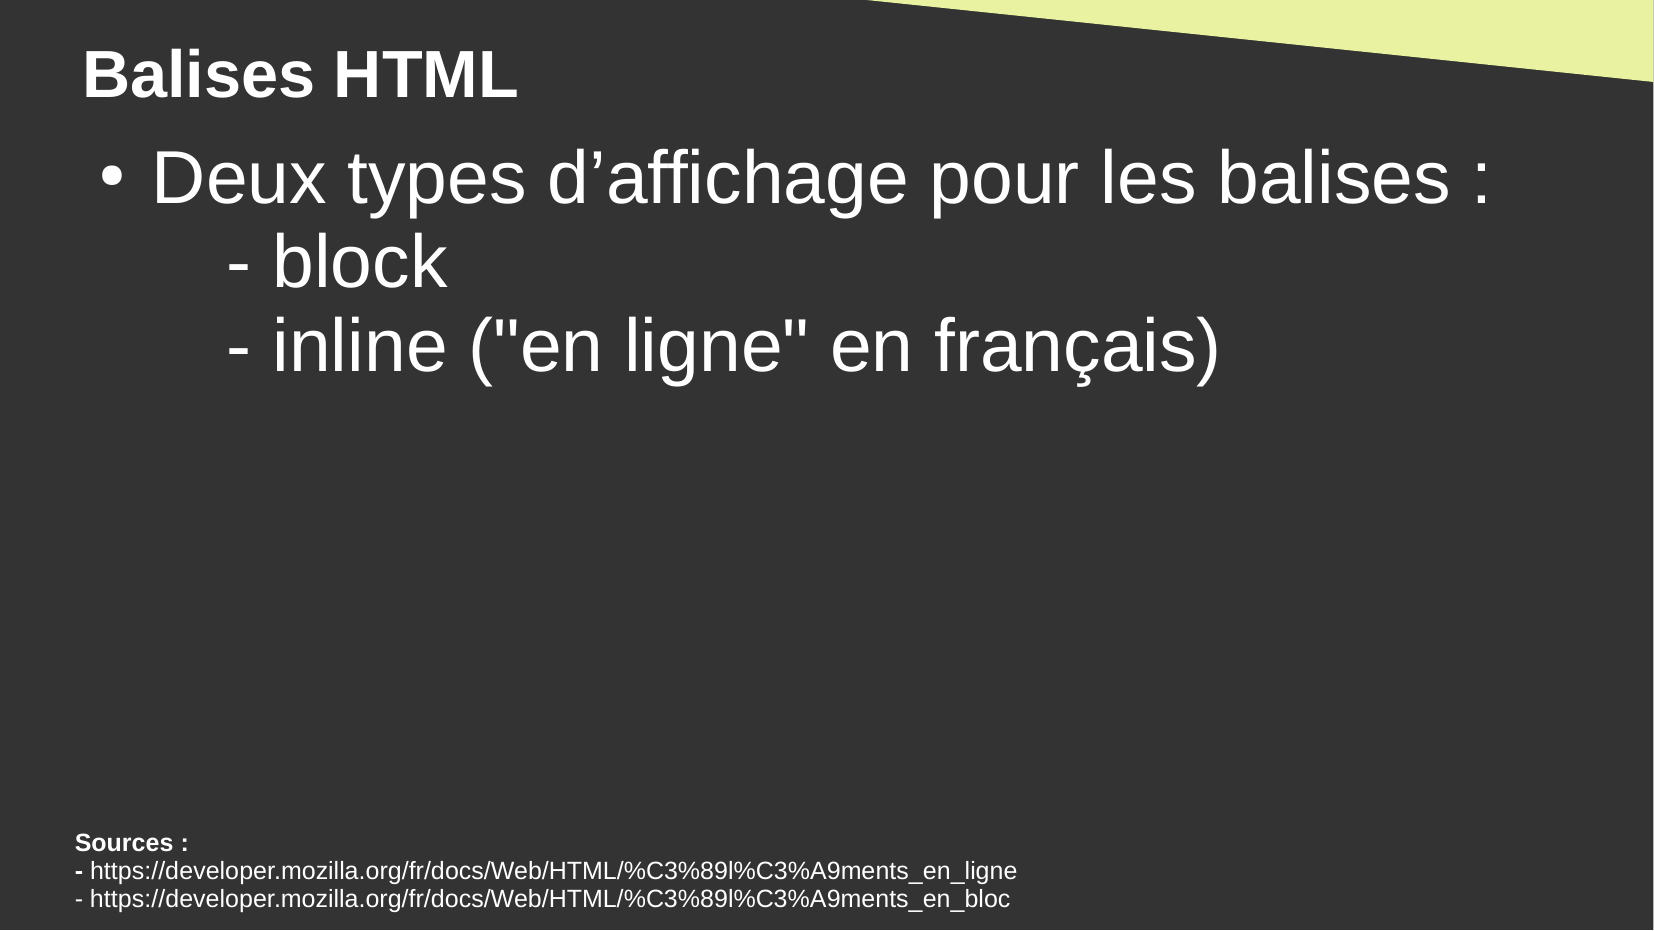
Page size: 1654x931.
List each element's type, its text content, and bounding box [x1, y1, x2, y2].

text_box [866, 0, 1654, 83]
text_box Sources : - https://developer.mozilla.org/fr/docs/Web/HTML/%C3%89l%C3%A9ments_en_ligne - https://developer.mozilla.org/fr/docs/Web/HTML/%C3%89l%C3%A9ments_en_bloc [59, 821, 1546, 920]
title Balises HTML [82, 37, 1571, 114]
list Deux types d’affichage pour les balises : - block - inline ("en ligne" en français) [80, 135, 1620, 507]
